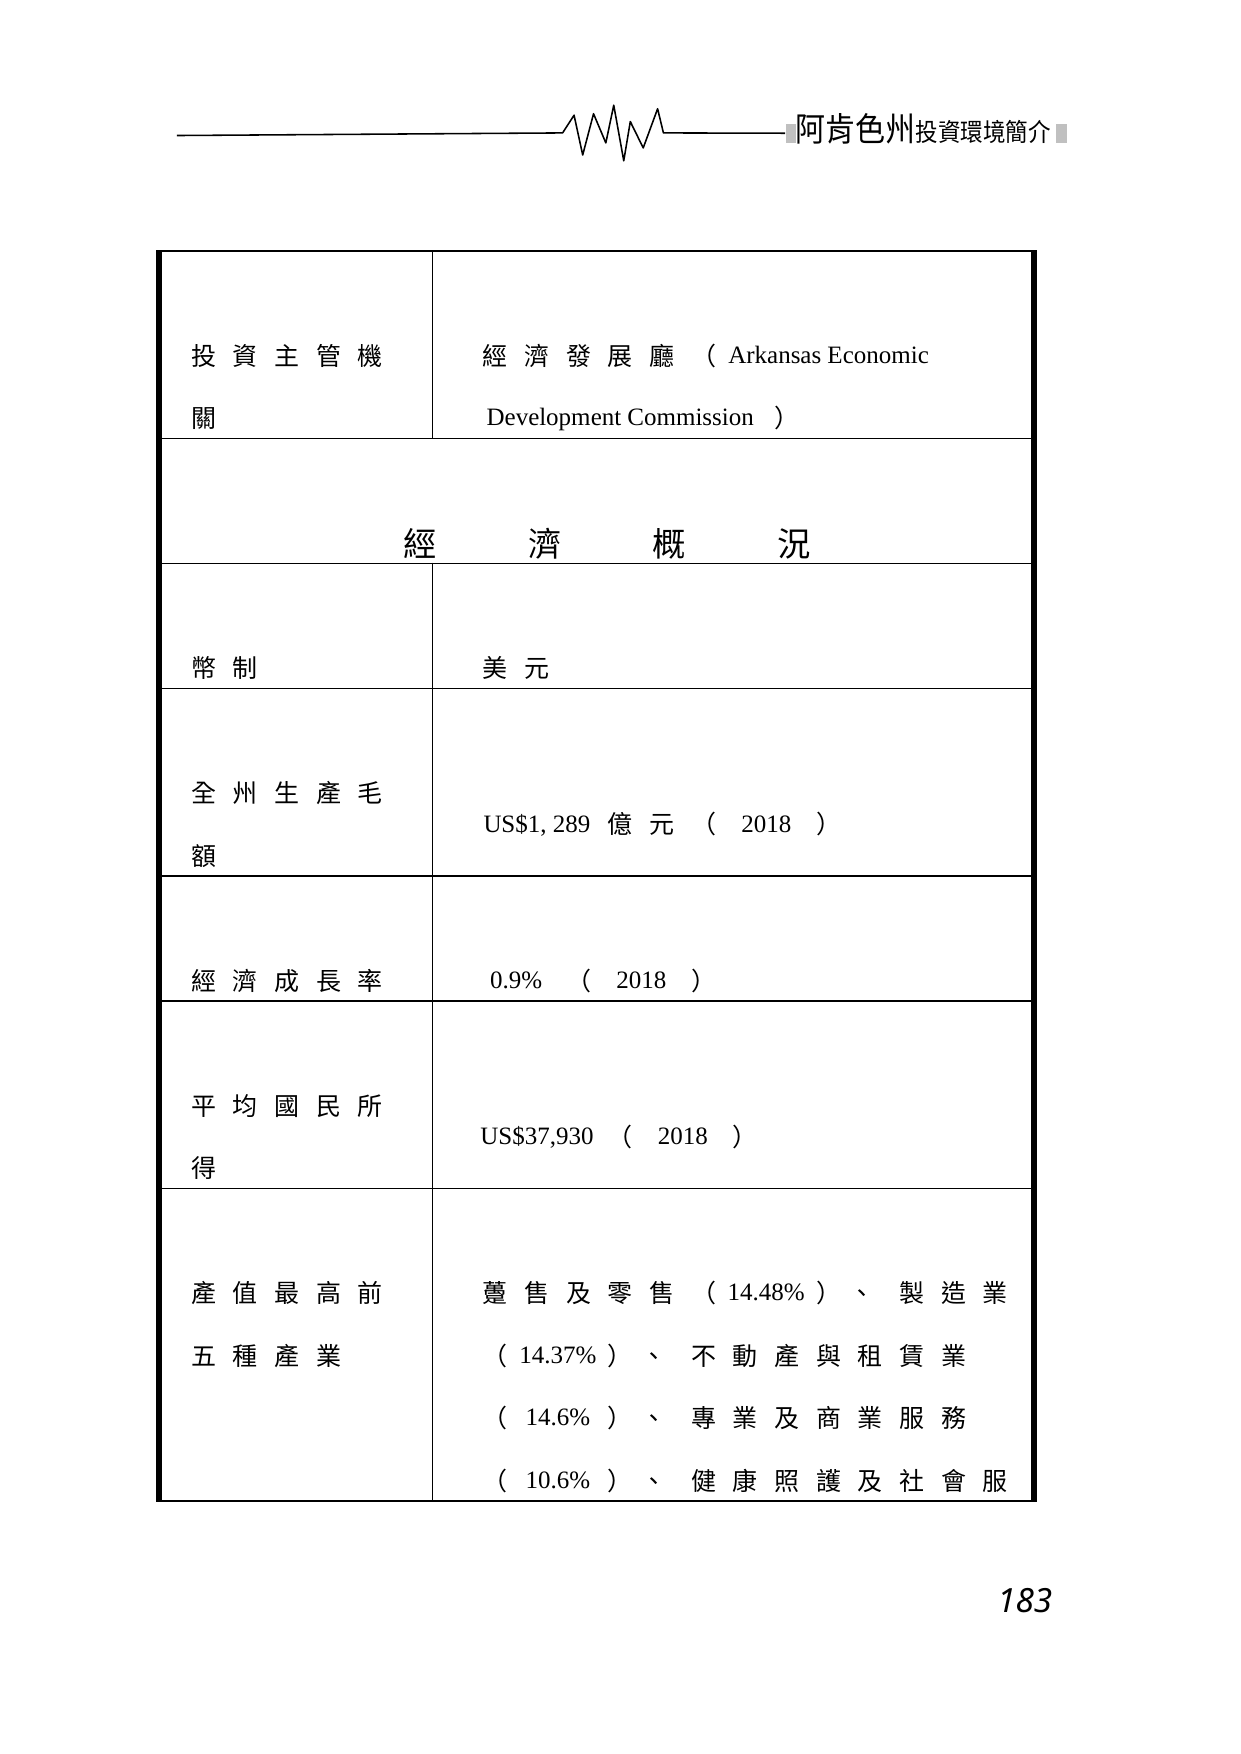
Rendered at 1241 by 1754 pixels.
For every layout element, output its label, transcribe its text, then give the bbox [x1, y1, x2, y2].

table_cell 產值最高前五種產業 [162, 1189, 432, 1500]
table_cell US$1, 289億元（2018） [433, 689, 1031, 875]
table_cell 美元 [433, 564, 1031, 688]
table_cell 經濟成長率 [162, 877, 432, 1000]
table_cell 0.9%（2018） [433, 877, 1031, 1000]
table_cell 全州生產毛額 [162, 689, 432, 875]
table_cell 平均國民所得 [162, 1002, 432, 1188]
table_cell 投資主管機關 [162, 252, 432, 438]
table_cell 躉售及零售（14.48%）、製造業（14.37%）、不動產與租賃業（14.6%）、專業及商業服務（10.6%）、健康照護及社會服 [433, 1189, 1031, 1500]
table_cell 幣制 [162, 564, 432, 688]
table_cell US$37,930（2018） [433, 1002, 1031, 1188]
table_cell 經濟發展廳（Arkansas Economic Development Commission） [433, 252, 1031, 438]
table_cell 經 濟 概 況 [162, 439, 1031, 563]
